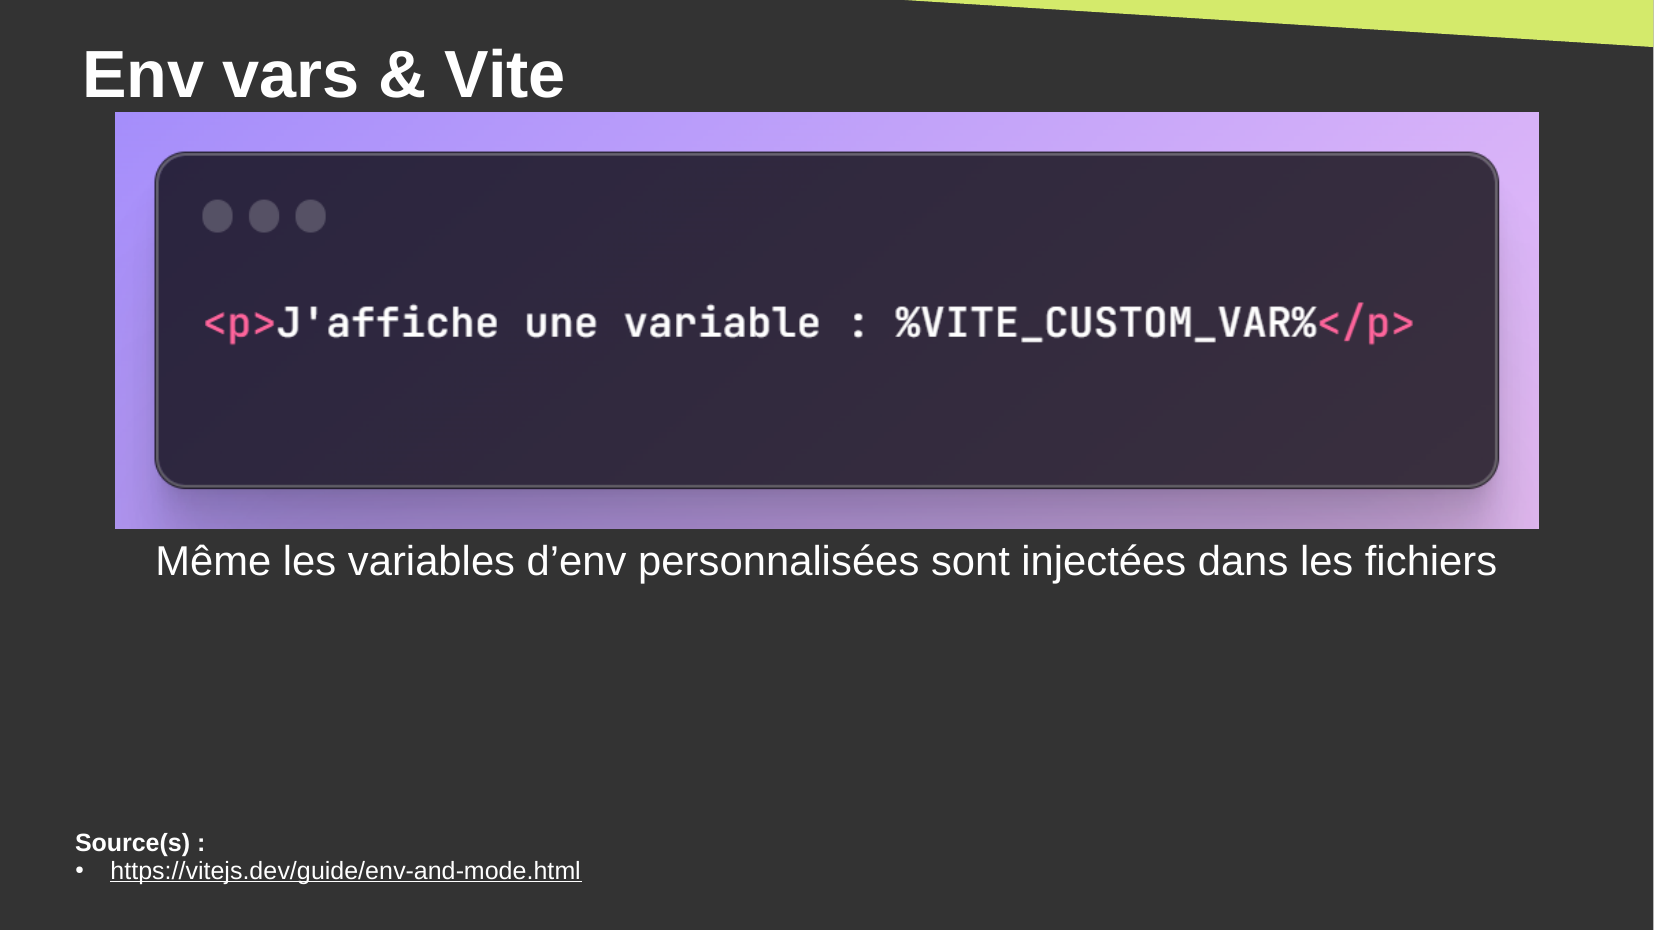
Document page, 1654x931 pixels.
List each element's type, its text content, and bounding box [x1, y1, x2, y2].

text_box [904, 0, 1654, 48]
text_box Source(s) : https://vitejs.dev/guide/env-and-mode.html [60, 821, 1546, 931]
picture [115, 112, 1539, 529]
list Même les variables d’env personnalisées sont injectées dans les fichiers [64, 537, 1589, 709]
title Env vars & Vite [82, 37, 1571, 115]
